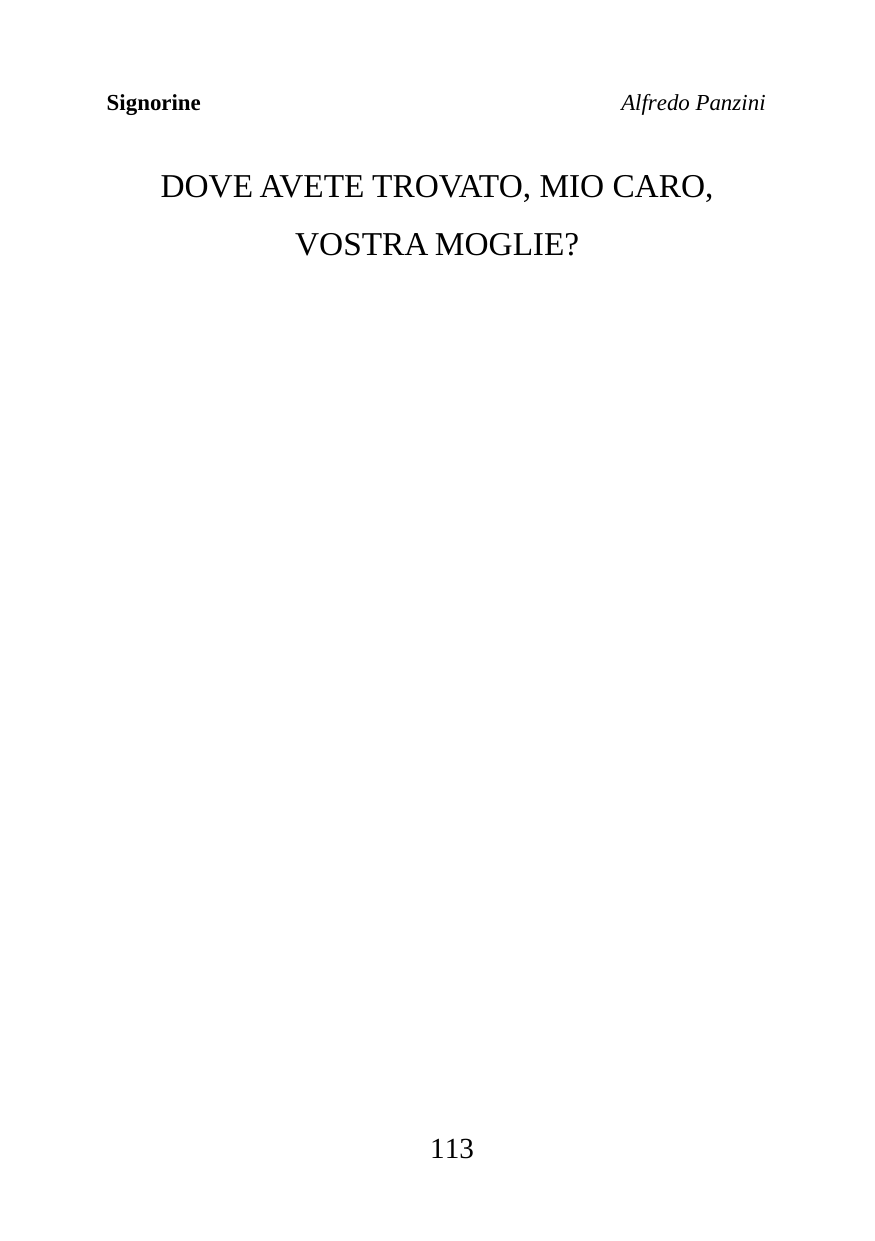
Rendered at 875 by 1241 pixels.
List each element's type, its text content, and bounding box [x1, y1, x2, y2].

subtitle DOVE AVETE TROVATO, MIO CARO, VOSTRA MOGLIE? [106, 166, 768, 262]
